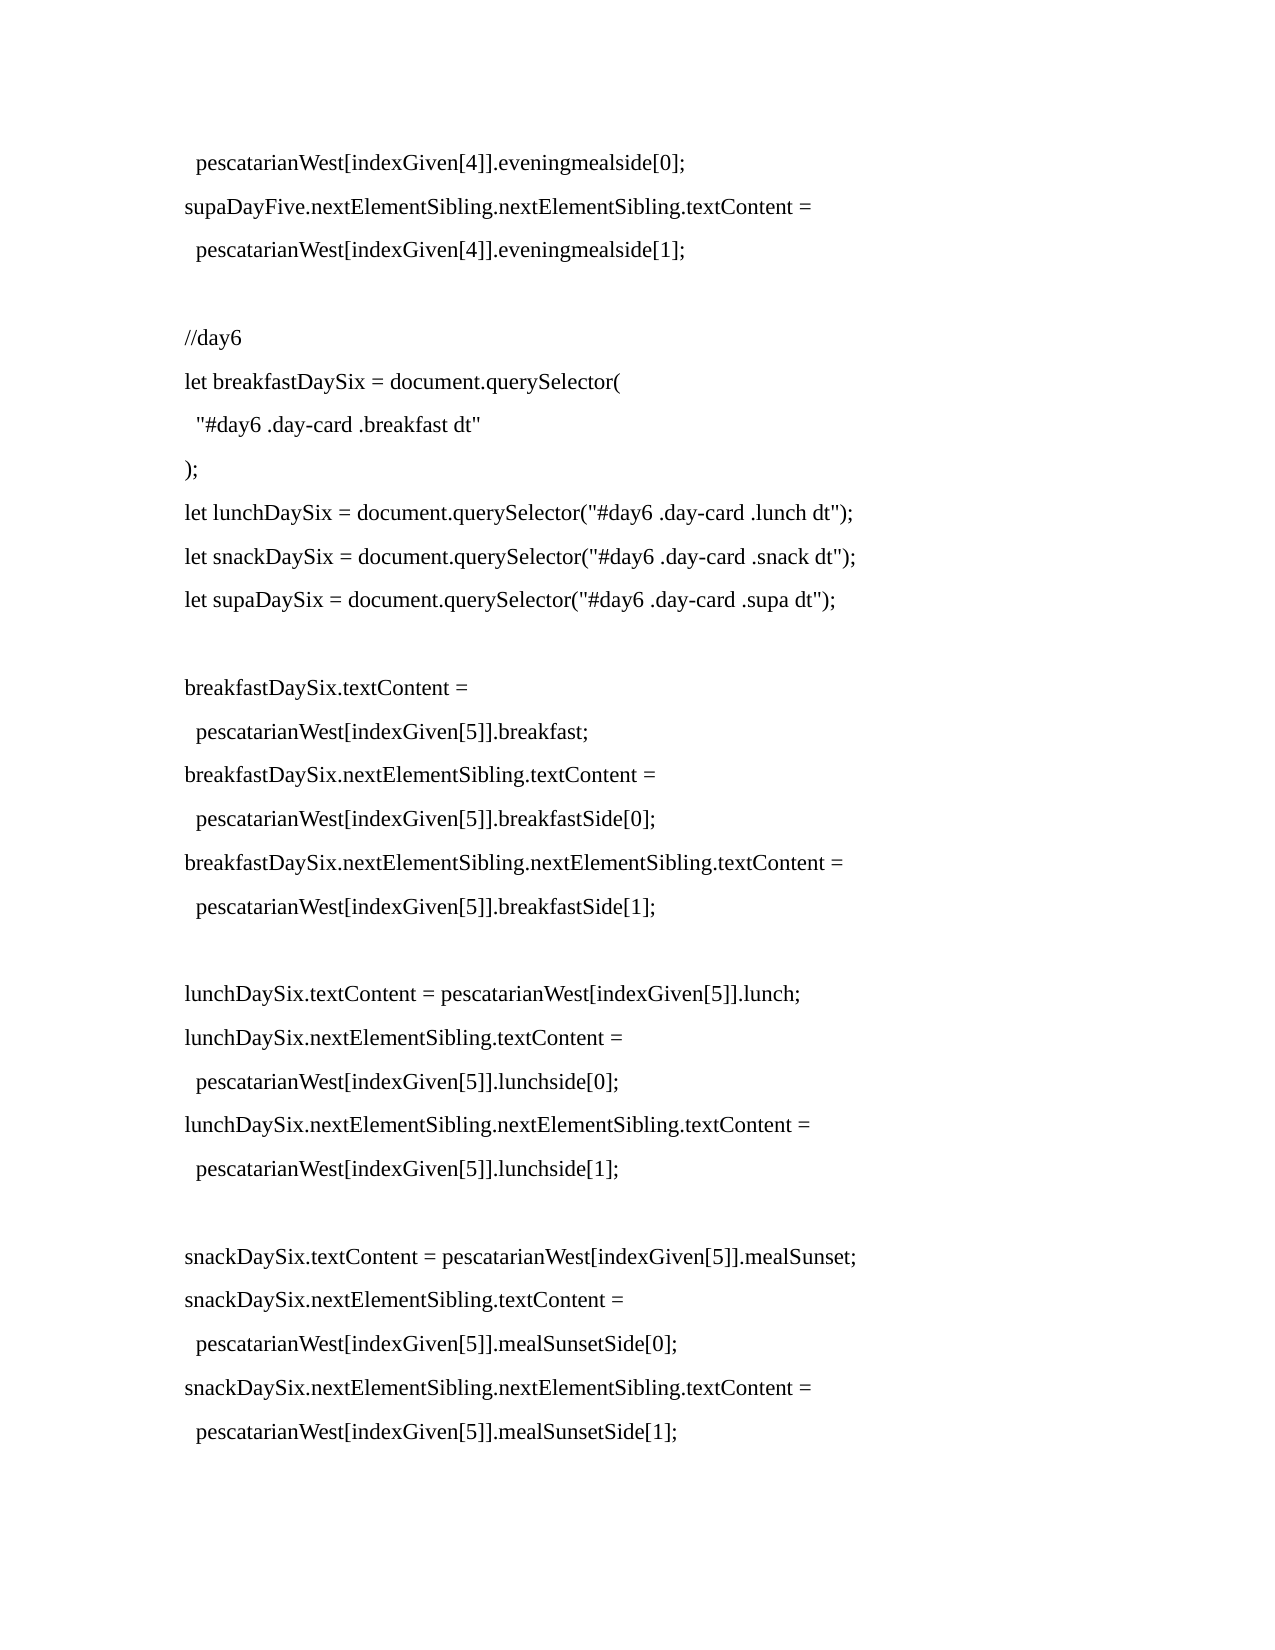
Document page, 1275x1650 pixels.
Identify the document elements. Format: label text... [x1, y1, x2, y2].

text let snackDaySix = document.querySelector("#day6 .day-card .snack dt"); [150, 544, 1125, 569]
text pescatarianWest[indexGiven[5]].breakfast; [150, 719, 1125, 744]
text snackDaySix.textContent = pescatarianWest[indexGiven[5]].mealSunset; [150, 1244, 1125, 1269]
text ); [150, 456, 1125, 482]
text pescatarianWest[indexGiven[4]].eveningmealside[0]; [150, 150, 1125, 175]
text pescatarianWest[indexGiven[5]].lunchside[1]; [150, 1156, 1125, 1182]
text breakfastDaySix.nextElementSibling.nextElementSibling.textContent = [150, 850, 1125, 875]
text pescatarianWest[indexGiven[5]].breakfastSide[0]; [150, 806, 1125, 832]
text snackDaySix.nextElementSibling.textContent = [150, 1287, 1125, 1313]
text pescatarianWest[indexGiven[5]].lunchside[0]; [150, 1069, 1125, 1094]
text lunchDaySix.nextElementSibling.textContent = [150, 1025, 1125, 1050]
text "#day6 .day-card .breakfast dt" [150, 412, 1125, 438]
text breakfastDaySix.textContent = [150, 675, 1125, 700]
text breakfastDaySix.nextElementSibling.textContent = [150, 762, 1125, 788]
text let supaDaySix = document.querySelector("#day6 .day-card .supa dt"); [150, 587, 1125, 613]
text lunchDaySix.textContent = pescatarianWest[indexGiven[5]].lunch; [150, 981, 1125, 1007]
text pescatarianWest[indexGiven[5]].breakfastSide[1]; [150, 894, 1125, 919]
text let breakfastDaySix = document.querySelector( [150, 369, 1125, 394]
text supaDayFive.nextElementSibling.nextElementSibling.textContent = [150, 194, 1125, 219]
text snackDaySix.nextElementSibling.nextElementSibling.textContent = [150, 1375, 1125, 1400]
text //day6 [150, 325, 1125, 350]
text lunchDaySix.nextElementSibling.nextElementSibling.textContent = [150, 1112, 1125, 1138]
text pescatarianWest[indexGiven[5]].mealSunsetSide[0]; [150, 1331, 1125, 1357]
text pescatarianWest[indexGiven[4]].eveningmealside[1]; [150, 237, 1125, 263]
text let lunchDaySix = document.querySelector("#day6 .day-card .lunch dt"); [150, 500, 1125, 525]
text pescatarianWest[indexGiven[5]].mealSunsetSide[1]; [150, 1419, 1125, 1444]
